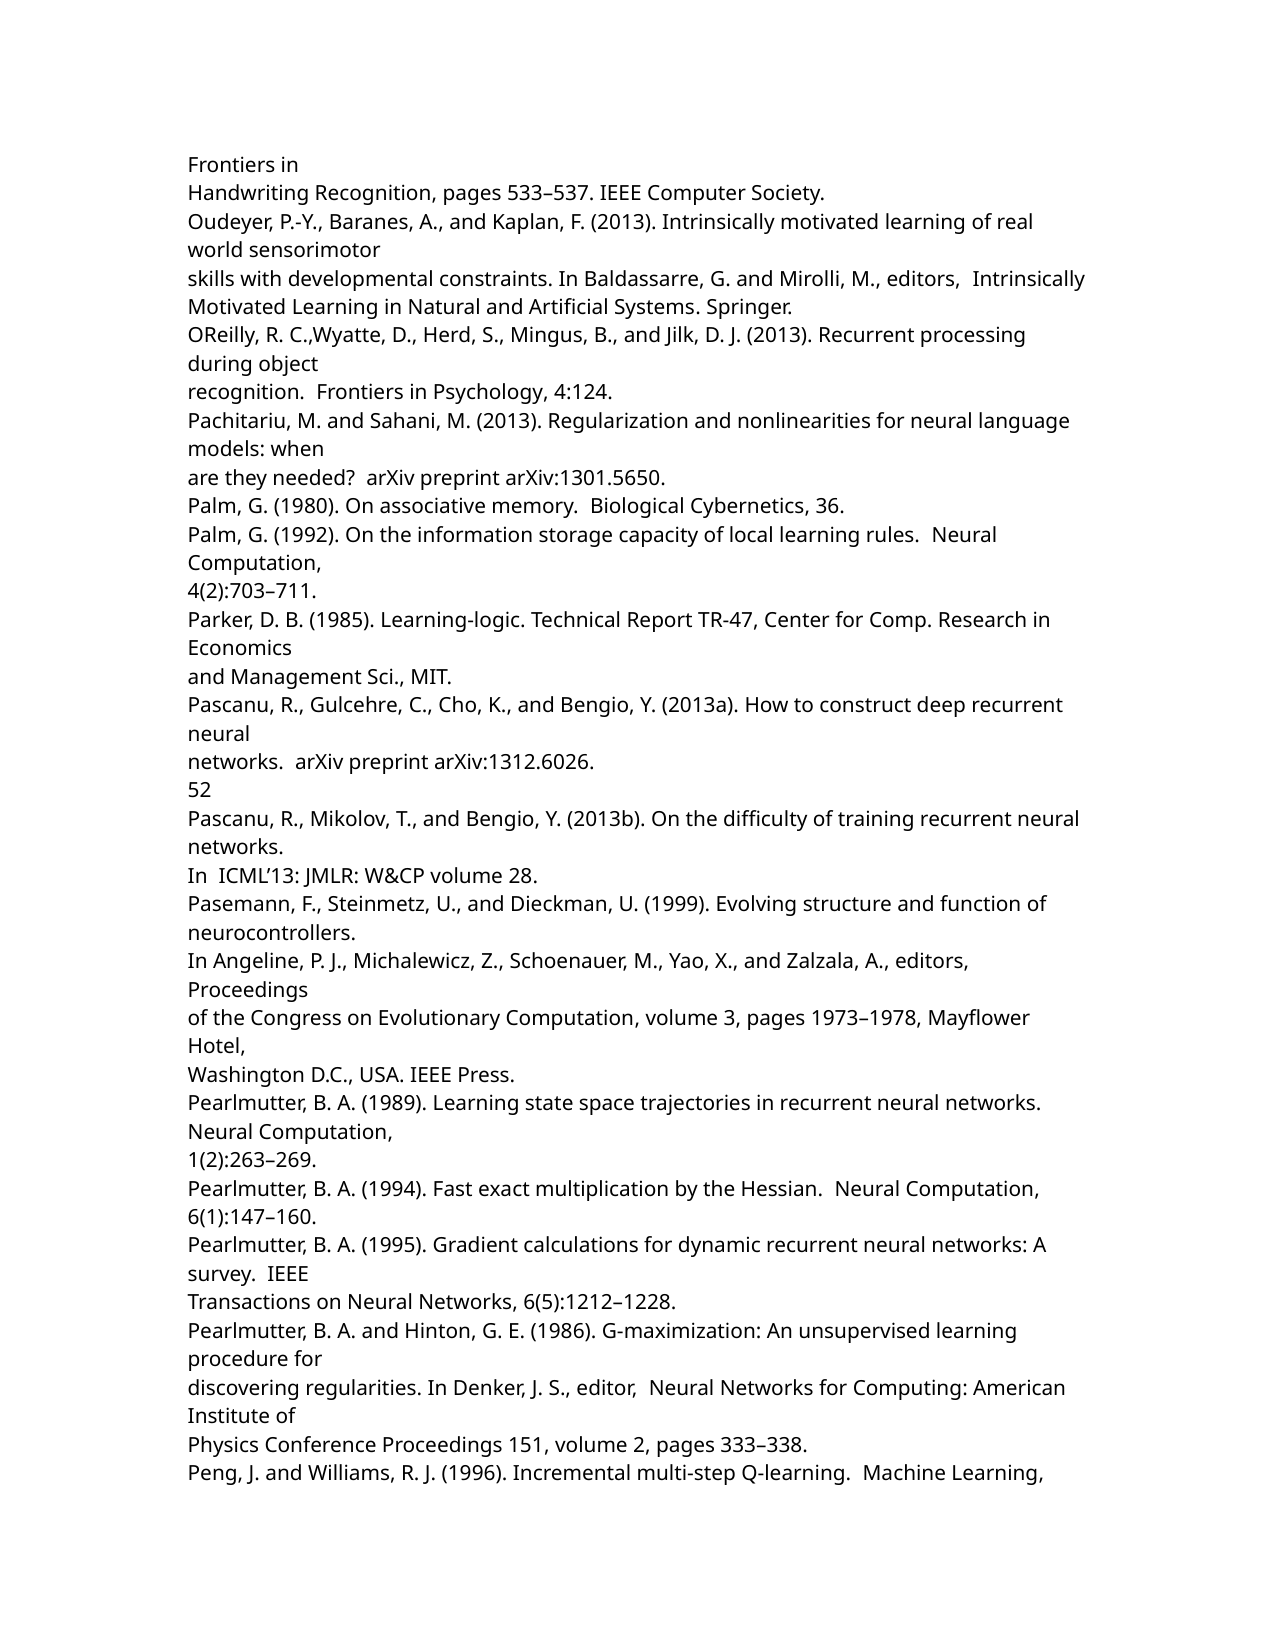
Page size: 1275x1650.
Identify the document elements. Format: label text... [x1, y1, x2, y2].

text Handwriting Recognition, pages 533–537. IEEE Computer Society. [187, 178, 1087, 207]
text Frontiers in [187, 150, 1087, 178]
text and Management Sci., MIT. [187, 662, 1087, 690]
text In ICML’13: JMLR: W&CP volume 28. [187, 861, 1087, 889]
text Pearlmutter, B. A. (1995). Gradient calculations for dynamic recurrent neural networks: A survey. IEEE [187, 1231, 1087, 1287]
text recognition. Frontiers in Psychology, 4:124. [187, 377, 1087, 406]
text Transactions on Neural Networks, 6(5):1212–1228. [187, 1287, 1087, 1316]
text networks. arXiv preprint arXiv:1312.6026. [187, 747, 1087, 776]
text Pearlmutter, B. A. (1989). Learning state space trajectories in recurrent neural networks. Neural Computation, [187, 1088, 1087, 1145]
text Pearlmutter, B. A. (1994). Fast exact multiplication by the Hessian. Neural Computation, 6(1):147–160. [187, 1174, 1087, 1231]
text Palm, G. (1980). On associative memory. Biological Cybernetics, 36. [187, 491, 1087, 520]
text Pasemann, F., Steinmetz, U., and Dieckman, U. (1999). Evolving structure and function of neurocontrollers. [187, 889, 1087, 946]
text Pascanu, R., Gulcehre, C., Cho, K., and Bengio, Y. (2013a). How to construct deep recurrent neural [187, 690, 1087, 747]
text skills with developmental constraints. In Baldassarre, G. and Mirolli, M., editors, Intrinsically [187, 264, 1087, 292]
text Palm, G. (1992). On the information storage capacity of local learning rules. Neural Computation, [187, 520, 1087, 577]
text Pascanu, R., Mikolov, T., and Bengio, Y. (2013b). On the difficulty of training recurrent neural networks. [187, 804, 1087, 861]
text Washington D.C., USA. IEEE Press. [187, 1060, 1087, 1088]
text Pachitariu, M. and Sahani, M. (2013). Regularization and nonlinearities for neural language models: when [187, 406, 1087, 463]
text Parker, D. B. (1985). Learning-logic. Technical Report TR-47, Center for Comp. Research in Economics [187, 605, 1087, 662]
text 4(2):703–711. [187, 577, 1087, 605]
text Oudeyer, P.-Y., Baranes, A., and Kaplan, F. (2013). Intrinsically motivated learning of real world sensorimotor [187, 207, 1087, 264]
text Motivated Learning in Natural and Artificial Systems. Springer. [187, 292, 1087, 321]
text discovering regularities. In Denker, J. S., editor, Neural Networks for Computing: American Institute of [187, 1373, 1087, 1430]
text Pearlmutter, B. A. and Hinton, G. E. (1986). G-maximization: An unsupervised learning procedure for [187, 1316, 1087, 1373]
text OReilly, R. C.,Wyatte, D., Herd, S., Mingus, B., and Jilk, D. J. (2013). Recurrent processing during object [187, 321, 1087, 377]
text Physics Conference Proceedings 151, volume 2, pages 333–338. [187, 1430, 1087, 1458]
text of the Congress on Evolutionary Computation, volume 3, pages 1973–1978, Mayflower Hotel, [187, 1003, 1087, 1060]
text 52 [187, 776, 1087, 804]
text are they needed? arXiv preprint arXiv:1301.5650. [187, 463, 1087, 491]
text Peng, J. and Williams, R. J. (1996). Incremental multi-step Q-learning. Machine Learning, [187, 1458, 1087, 1487]
text 1(2):263–269. [187, 1145, 1087, 1174]
text In Angeline, P. J., Michalewicz, Z., Schoenauer, M., Yao, X., and Zalzala, A., editors, Proceedings [187, 946, 1087, 1003]
